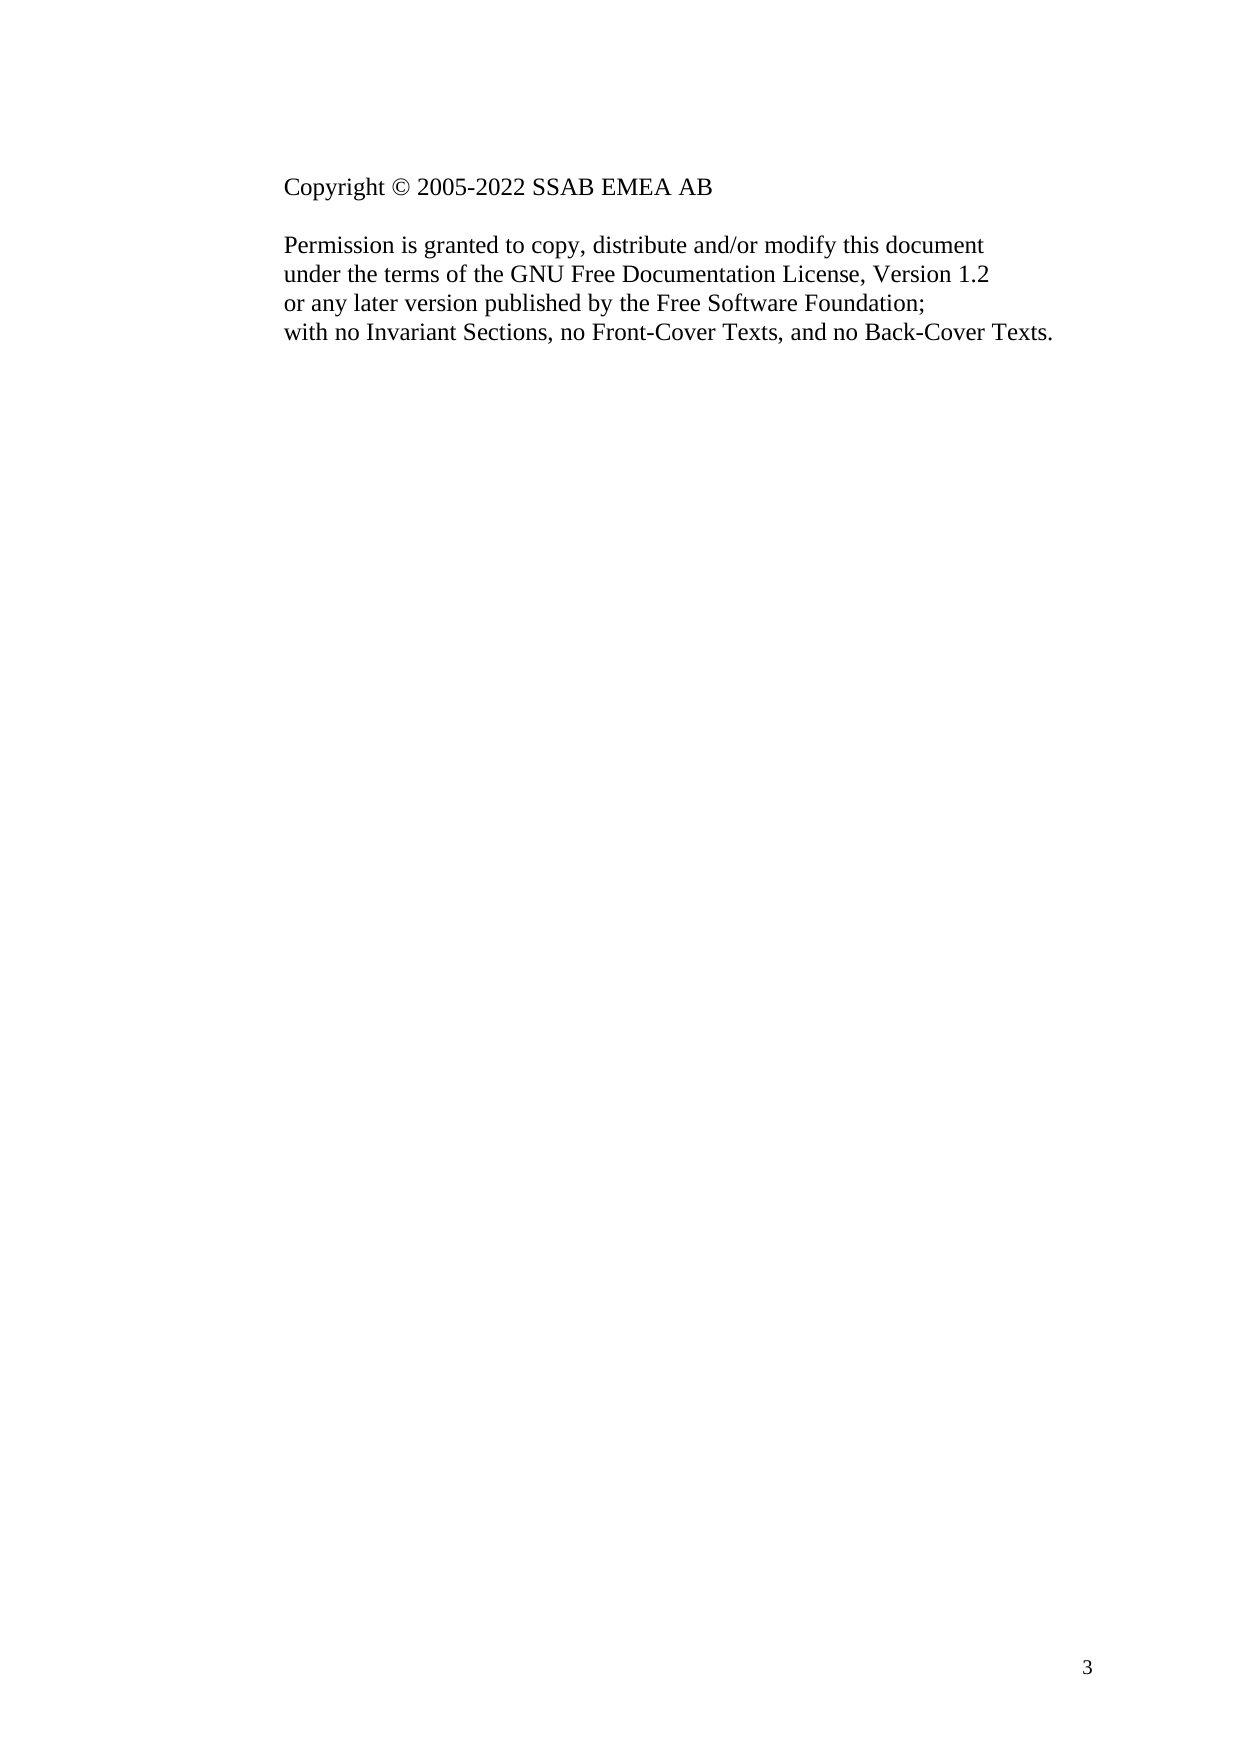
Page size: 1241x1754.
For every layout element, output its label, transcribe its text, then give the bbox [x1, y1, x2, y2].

text under the terms of the GNU Free Documentation License, Version 1.2 [148, 259, 1093, 288]
text with no Invariant Sections, no Front-Cover Texts, and no Back-Cover Texts. [148, 317, 1093, 346]
text Permission is granted to copy, distribute and/or modify this document [148, 230, 1093, 259]
text Copyright © 2005-2022 SSAB EMEA AB [148, 172, 1093, 201]
text or any later version published by the Free Software Foundation; [148, 288, 1093, 317]
